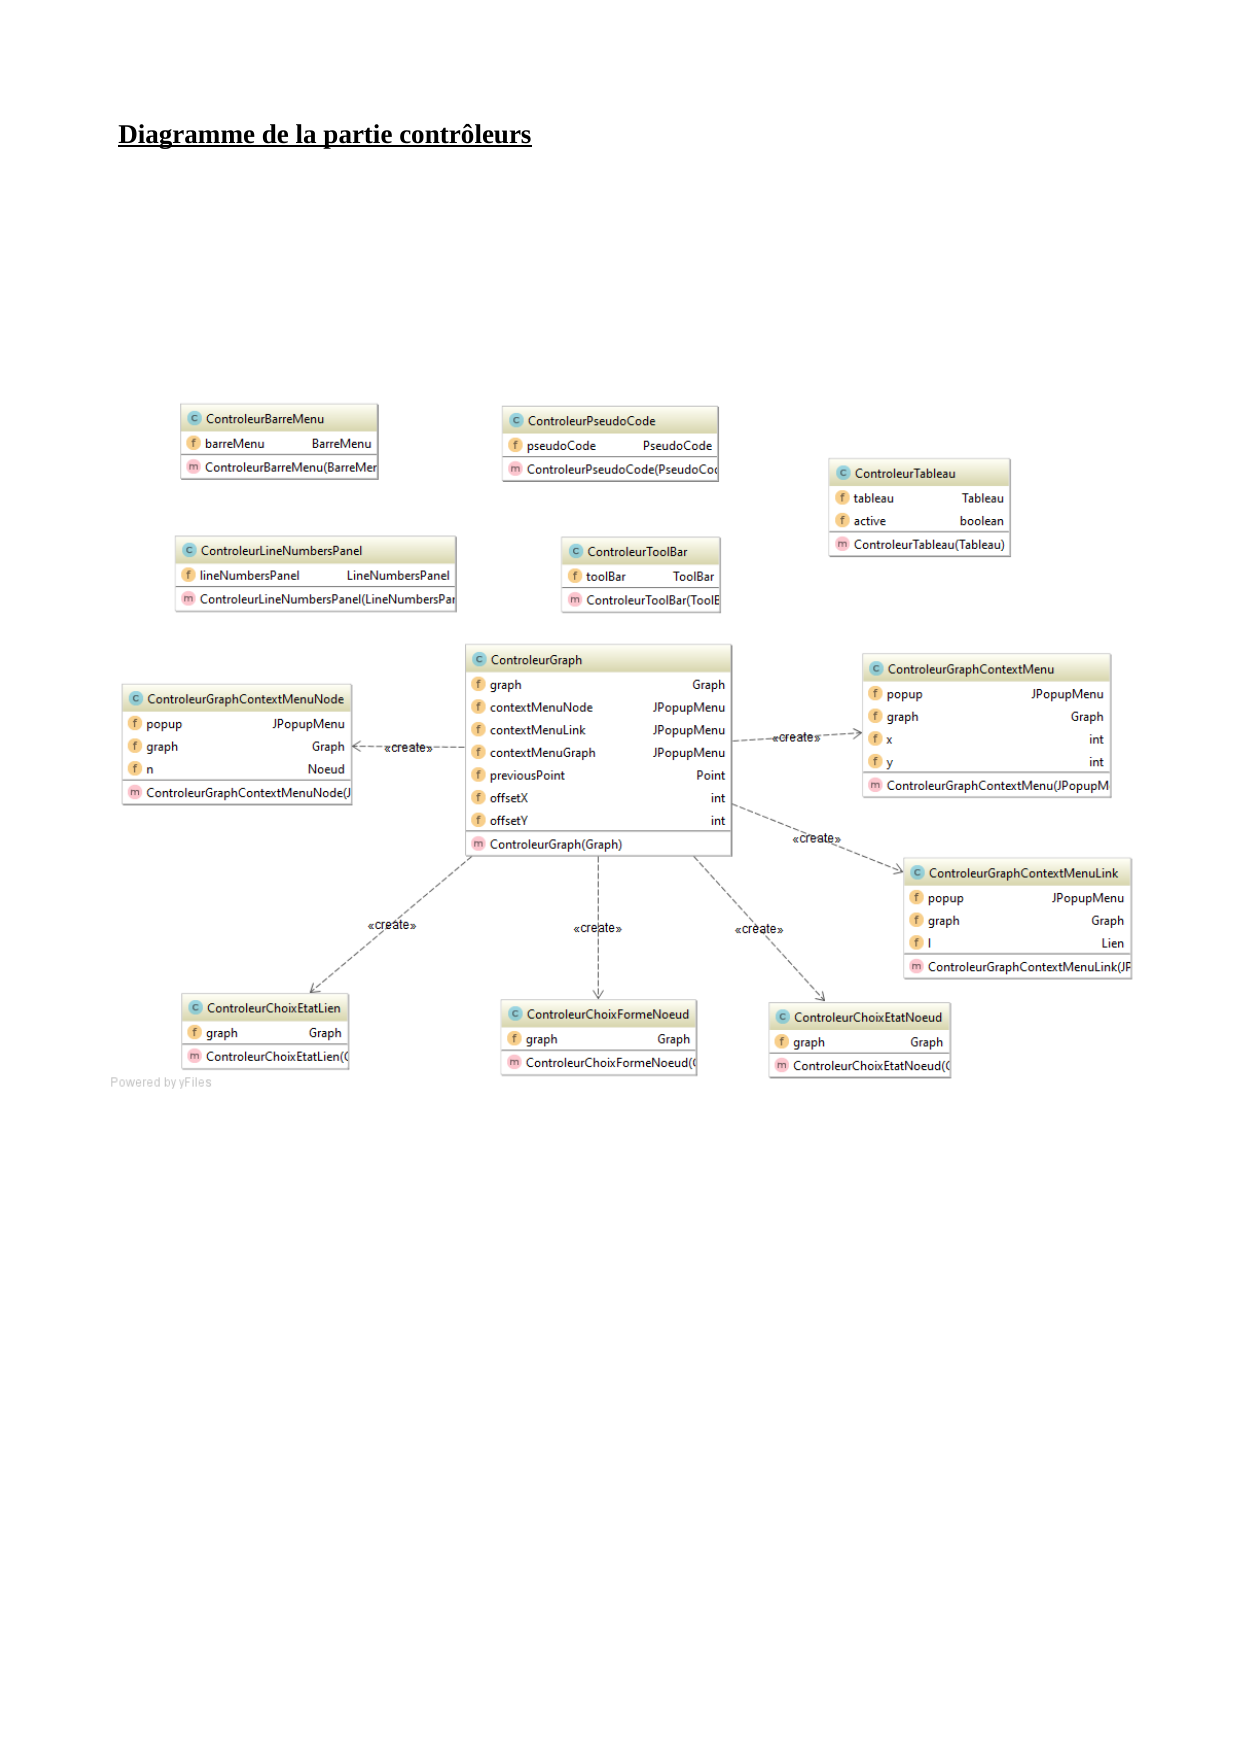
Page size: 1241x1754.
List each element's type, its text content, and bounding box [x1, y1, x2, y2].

text Diagramme de la partie contrôleurs [118, 118, 1122, 149]
picture [100, 382, 1153, 1099]
